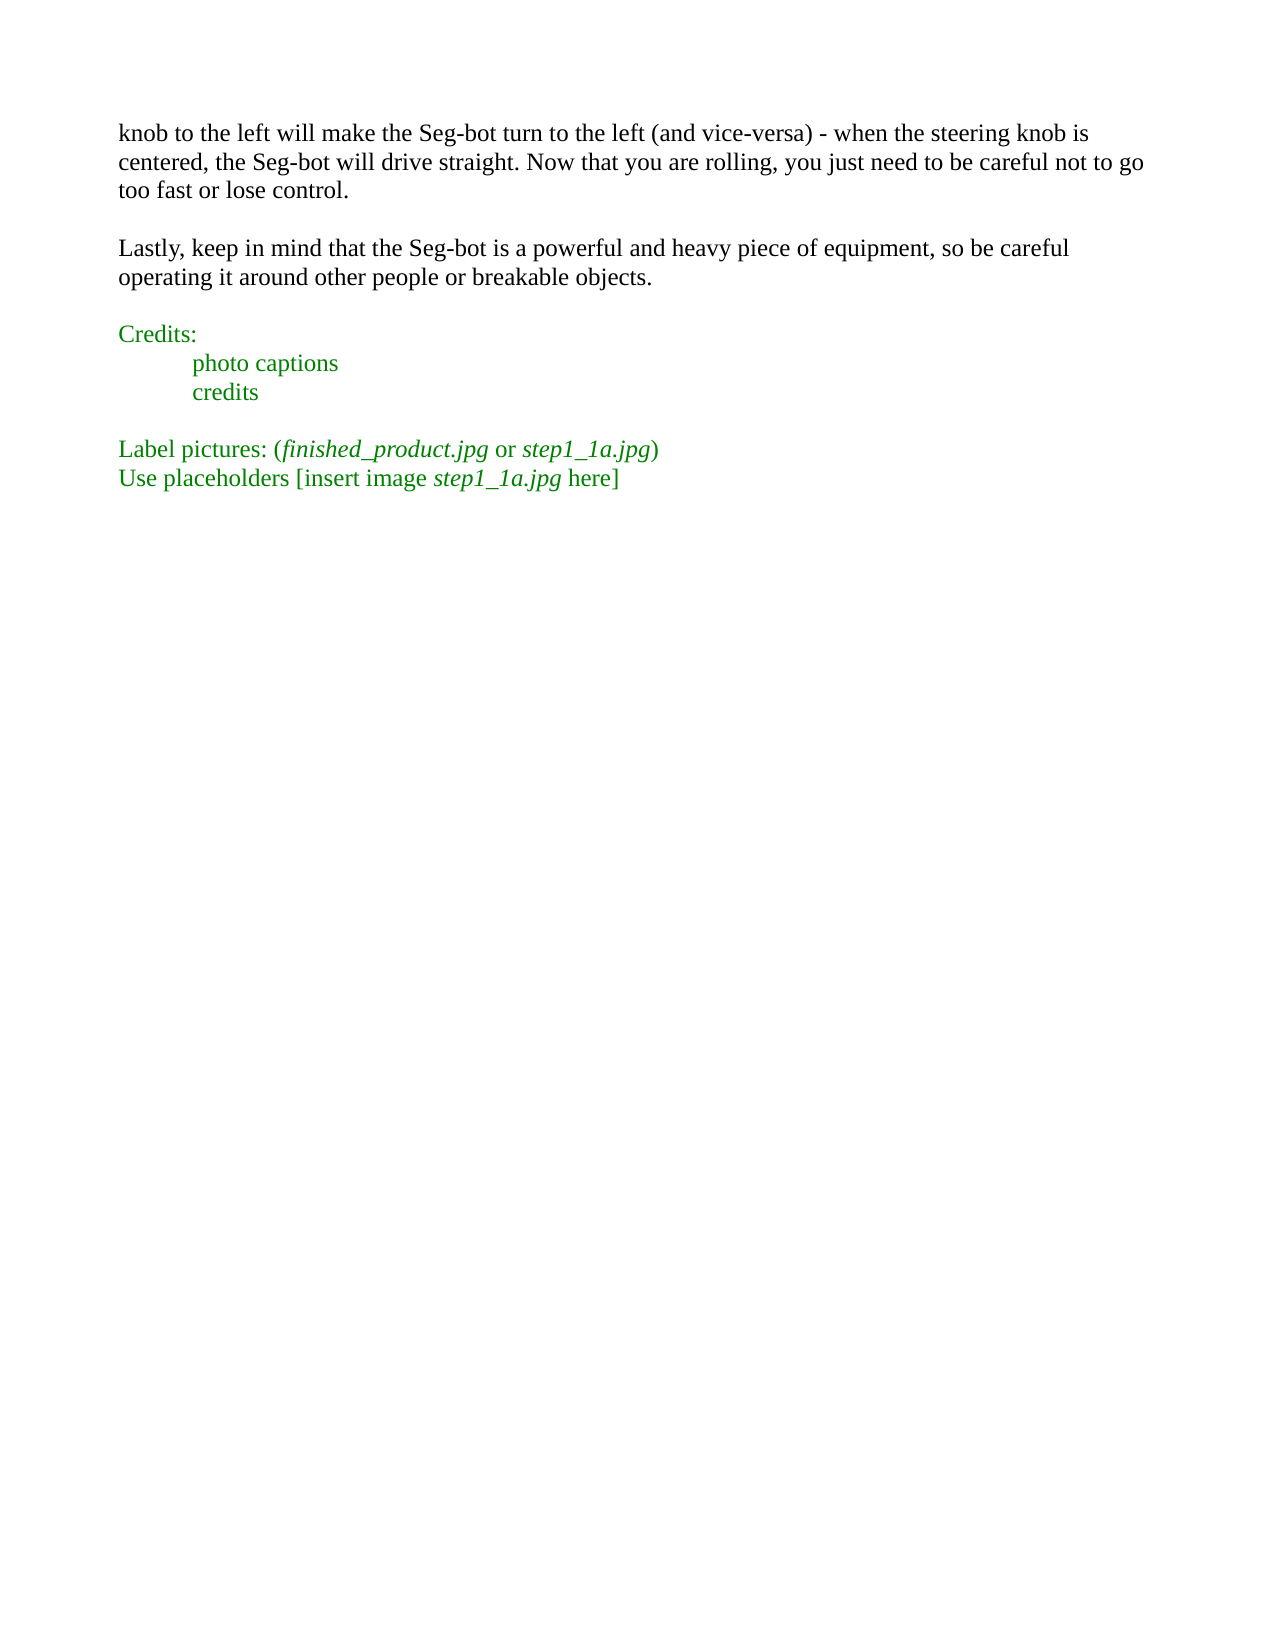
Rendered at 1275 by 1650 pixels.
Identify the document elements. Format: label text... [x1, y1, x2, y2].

text Use placeholders [insert image step1_1a.jpg here] [118, 463, 1157, 492]
text photo captions [118, 348, 1157, 377]
text Lastly, keep in mind that the Seg-bot is a powerful and heavy piece of equipment, so be careful operating it around other people or breakable objects. [118, 233, 1157, 291]
text Label pictures: (finished_product.jpg or step1_1a.jpg) [118, 434, 1157, 463]
text knob to the left will make the Seg-bot turn to the left (and vice-versa) - when the steering knob is centered, the Seg-bot will drive straight. Now that you are rolling, you just need to be careful not to go too fast or lose control. [118, 118, 1157, 204]
text Credits: [118, 319, 1157, 348]
text credits [118, 377, 1157, 406]
